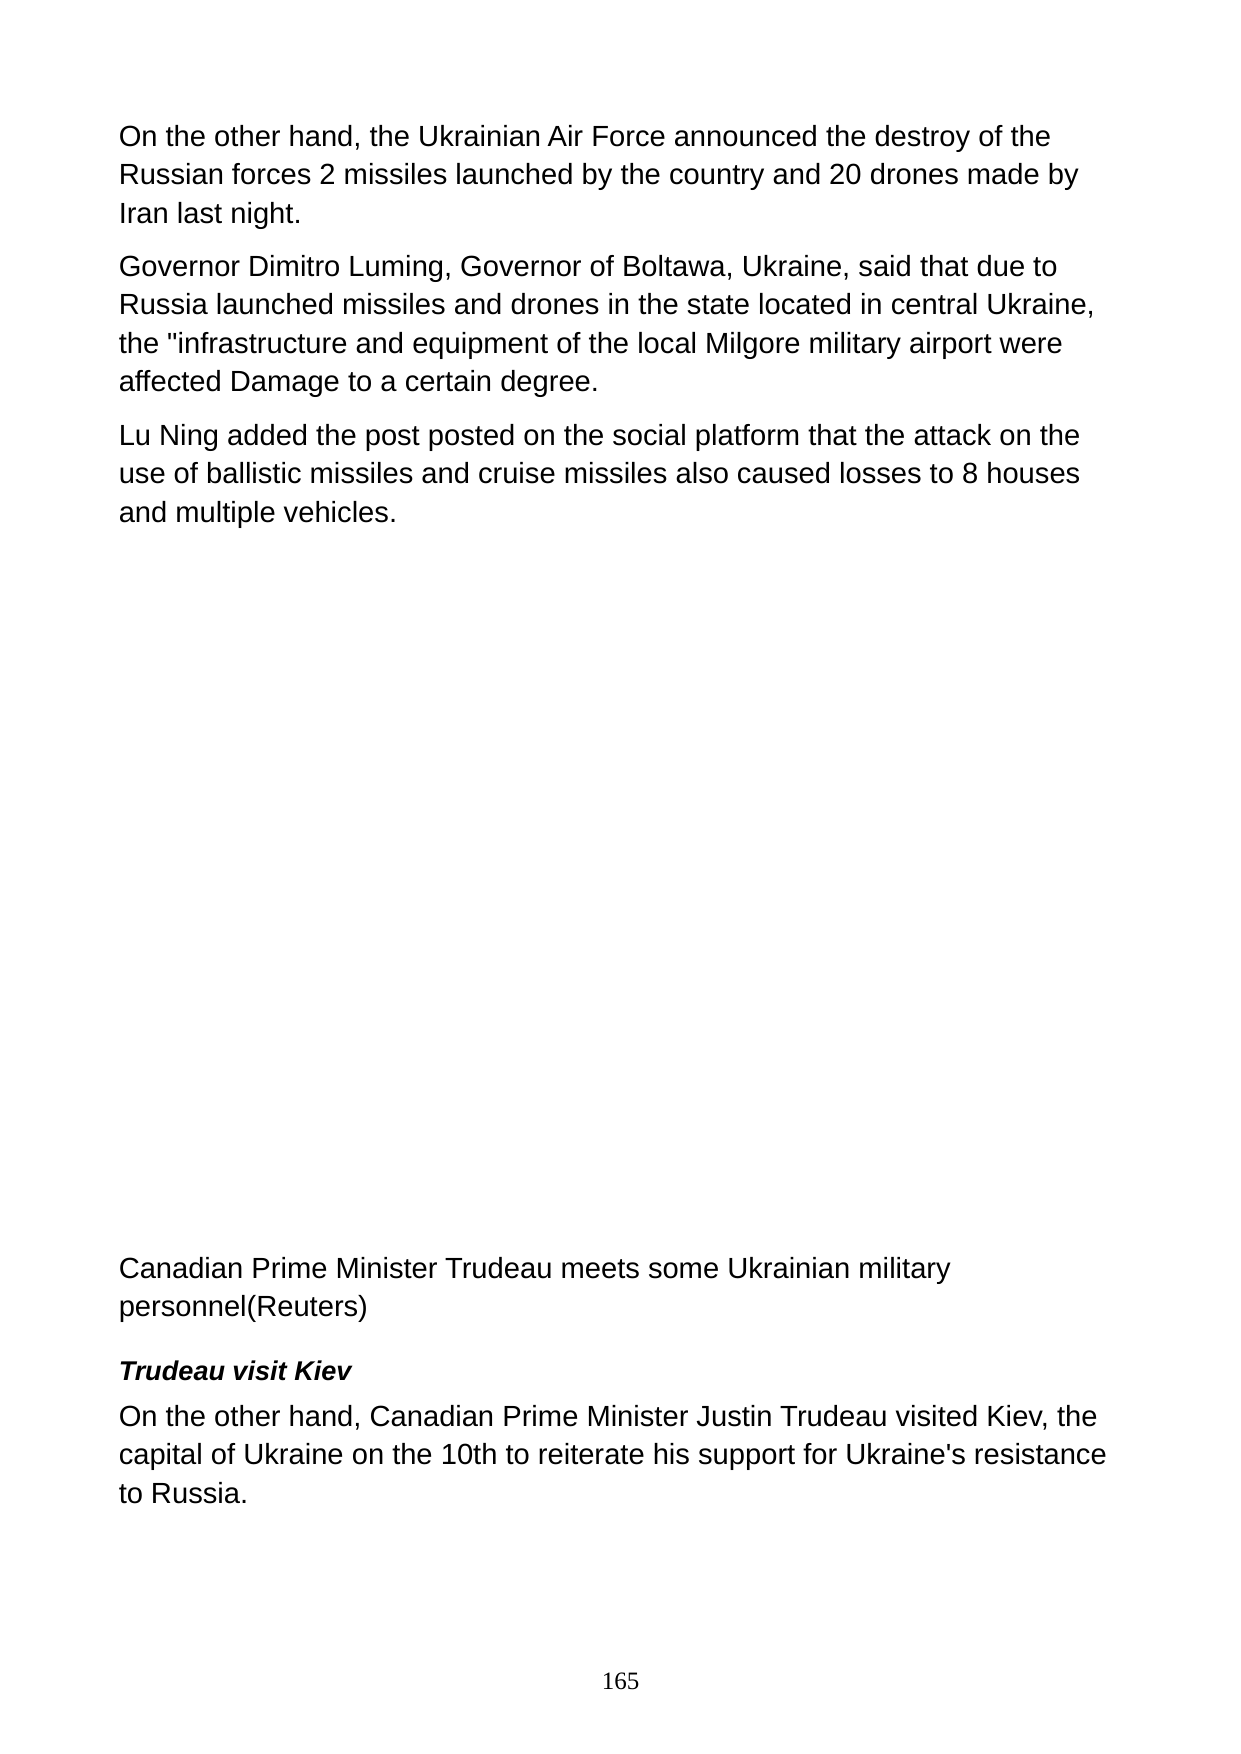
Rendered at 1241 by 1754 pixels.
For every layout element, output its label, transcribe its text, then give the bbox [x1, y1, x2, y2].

text Canadian Prime Minister Trudeau meets some Ukrainian military personnel(Reuters) [118, 548, 1122, 1323]
text On the other hand, Canadian Prime Minister Justin Trudeau visited Kiev, the capital of Ukraine on the 10th to reiterate his support for Ukraine's resistance to Russia. [118, 1399, 1122, 1509]
text Lu Ning added the post posted on the social platform that the attack on the use of ballistic missiles and cruise missiles also caused losses to 8 houses and multiple vehicles. [118, 417, 1122, 528]
text On the other hand, the Ukrainian Air Force announced the destroy of the Russian forces 2 missiles launched by the country and 20 drones made by Iran last night. [118, 118, 1122, 229]
subtitle Trudeau visit Kiev [118, 1355, 1122, 1386]
text Governor Dimitro Luming, Governor of Boltawa, Ukraine, said that due to Russia launched missiles and drones in the state located in central Ukraine, the "infrastructure and equipment of the local Milgore military airport were affected Damage to a certain degree. [118, 249, 1122, 398]
